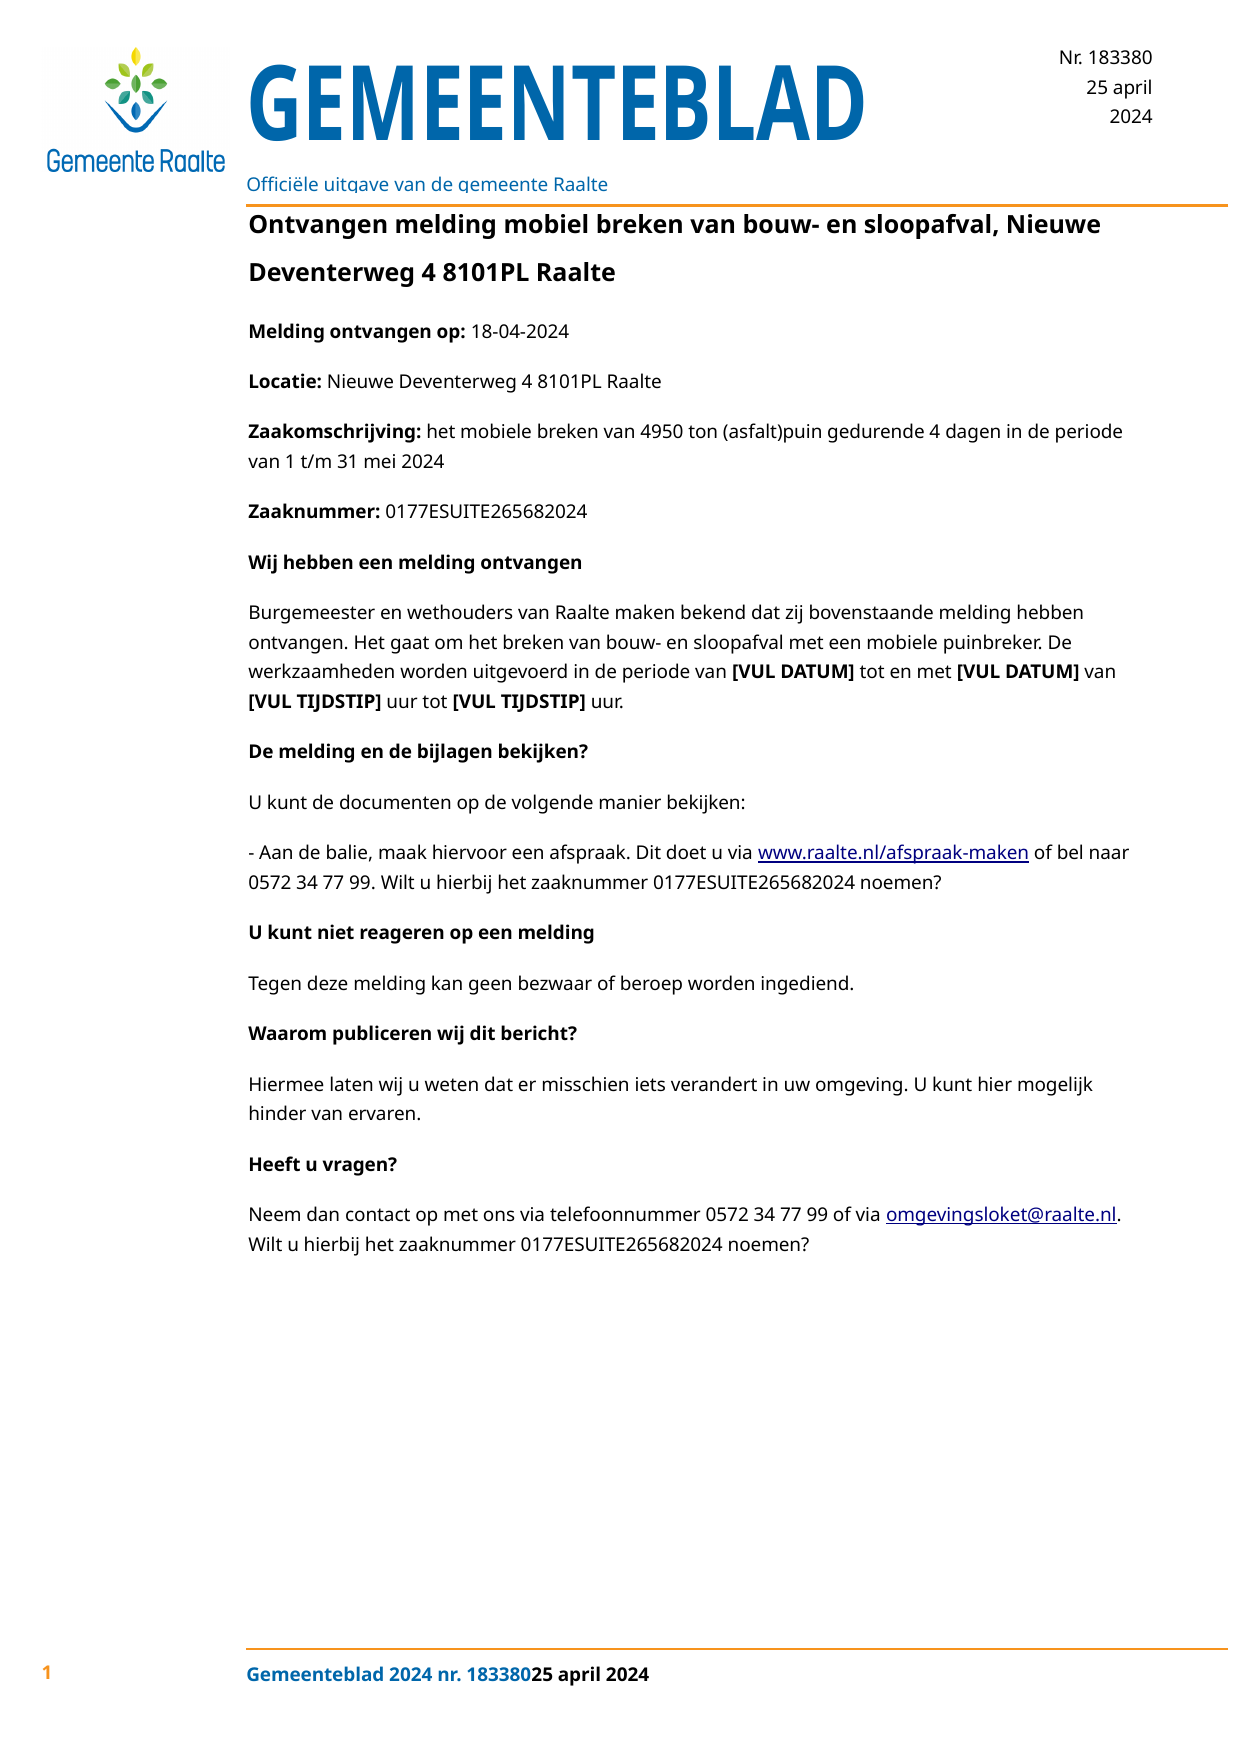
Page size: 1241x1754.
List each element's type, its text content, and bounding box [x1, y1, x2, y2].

text Heeft u vragen? [248, 1151, 1152, 1177]
text Wij hebben een melding ontvangen [248, 549, 1152, 575]
text Burgemeester en wethouders van Raalte maken bekend dat zij bovenstaande melding hebben ontvangen. Het gaat om het breken van bouw- en sloopafval met een mobiele puinbreker. De werkzaamheden worden uitgevoerd in de periode van [VUL DATUM] tot en met [VUL DATUM] van [VUL TIJDSTIP] uur tot [VUL TIJDSTIP] uur. [248, 599, 1152, 714]
text U kunt de documenten op de volgende manier bekijken: [248, 789, 1152, 815]
text Locatie: Nieuwe Deventerweg 4 8101PL Raalte [248, 368, 1152, 394]
text Hiermee laten wij u weten dat er misschien iets verandert in uw omgeving. U kunt hier mogelijk hinder van ervaren. [248, 1071, 1152, 1126]
text De melding en de bijlagen bekijken? [248, 739, 1152, 764]
text Zaakomschrijving: het mobiele breken van 4950 ton (asfalt)puin gedurende 4 dagen in de periode van 1 t/m 31 mei 2024 [248, 419, 1152, 474]
text Waarom publiceren wij dit bericht? [248, 1020, 1152, 1046]
text Zaaknummer: 0177ESUITE265682024 [248, 499, 1152, 524]
picture [41, 47, 231, 172]
text Tegen deze melding kan geen bezwaar of beroep worden ingediend. [248, 970, 1152, 996]
text U kunt niet reageren op een melding [248, 919, 1152, 945]
text - Aan de balie, maak hiervoor een afspraak. Dit doet u via www.raalte.nl/afspraak-maken of bel naar 0572 34 77 99. Wilt u hierbij het zaaknummer 0177ESUITE265682024 noemen? [248, 839, 1152, 895]
text Melding ontvangen op: 18-04-2024 [248, 318, 1152, 344]
text Neem dan contact op met ons via telefoonnummer 0572 34 77 99 of via omgevingsloket@raalte.nl. Wilt u hierbij het zaaknummer 0177ESUITE265682024 noemen? [248, 1201, 1152, 1257]
text Ontvangen melding mobiel breken van bouw- en sloopafval, Nieuwe Deventerweg 4 8101PL Raalte [248, 207, 1152, 288]
